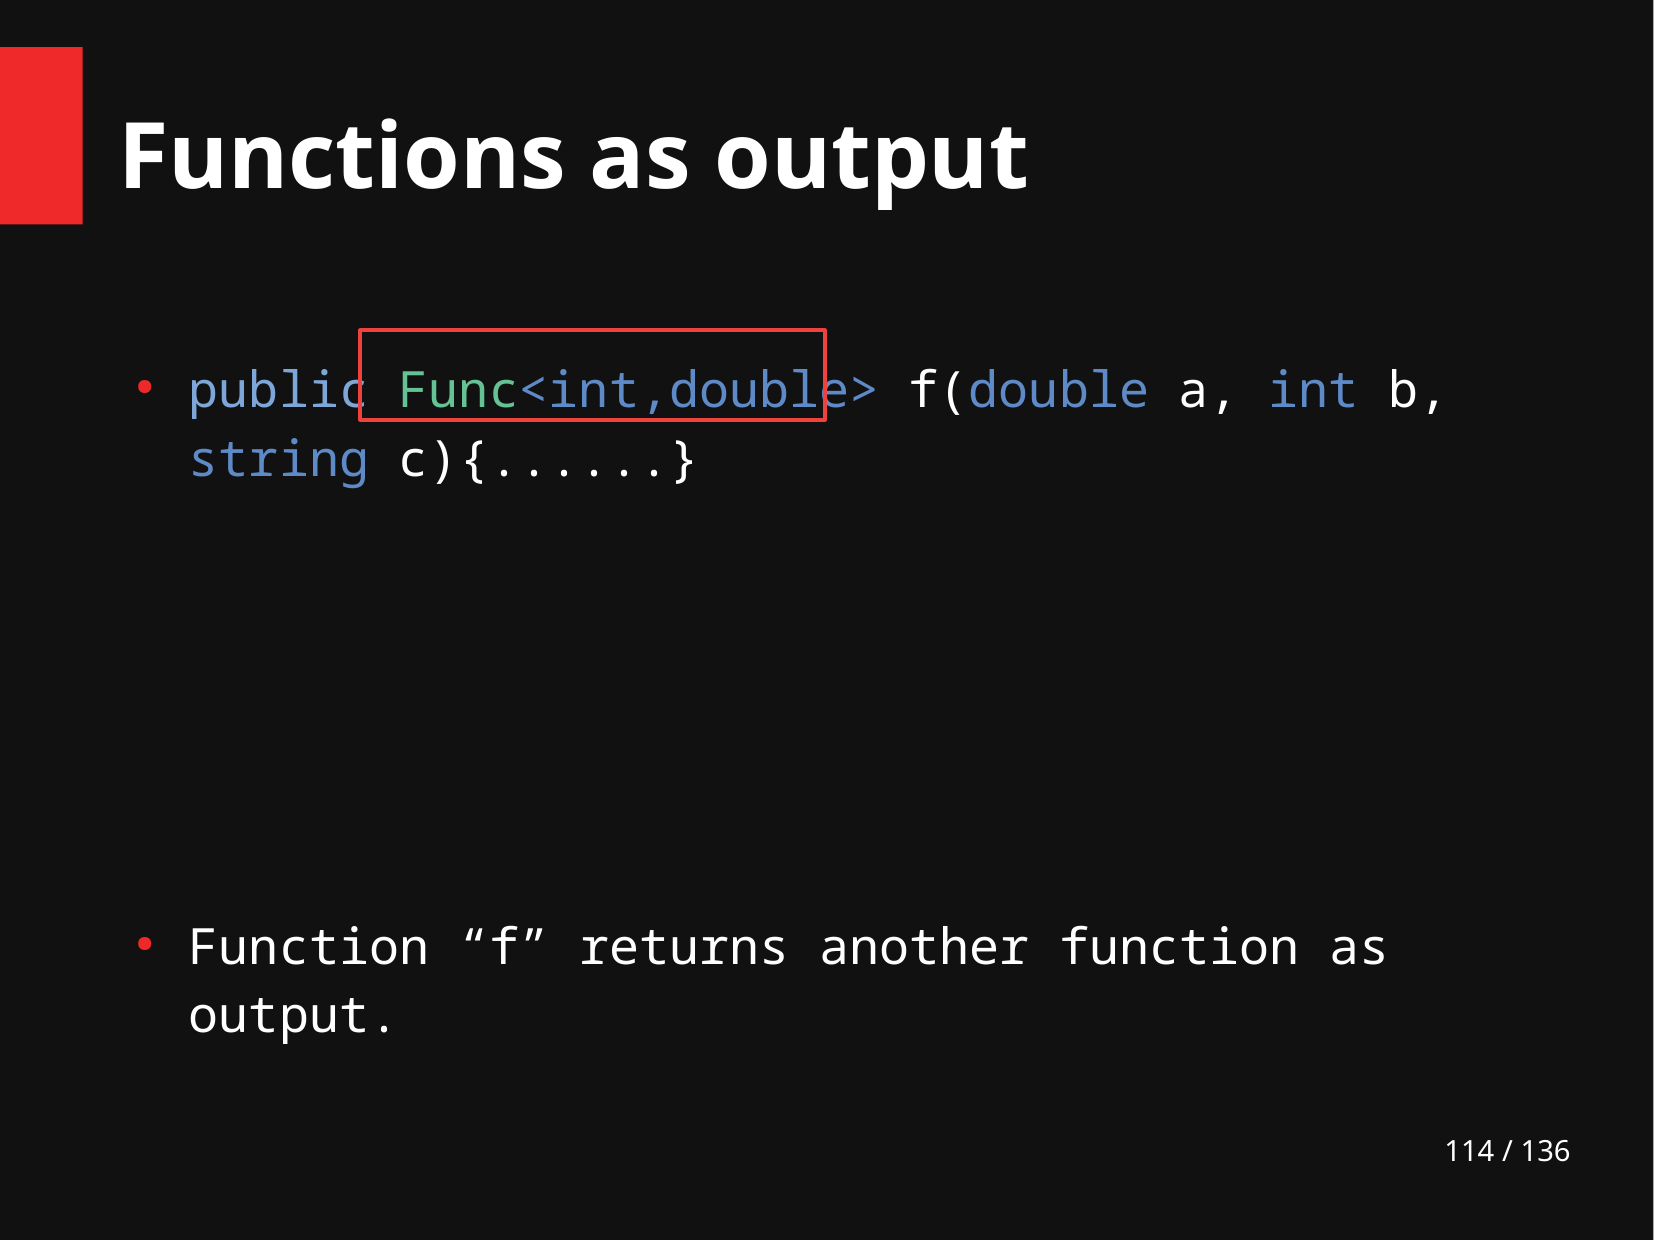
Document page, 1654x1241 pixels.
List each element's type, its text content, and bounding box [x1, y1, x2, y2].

list public Func<int,double> f(double a, int b, string c){......} Function “f” returns another function as output. [118, 354, 1536, 1074]
list public Func<int,double> f(double a, int b, string c){......} Function “f” returns another function as output. [362, 354, 823, 418]
title Functions as output [118, 49, 1571, 257]
